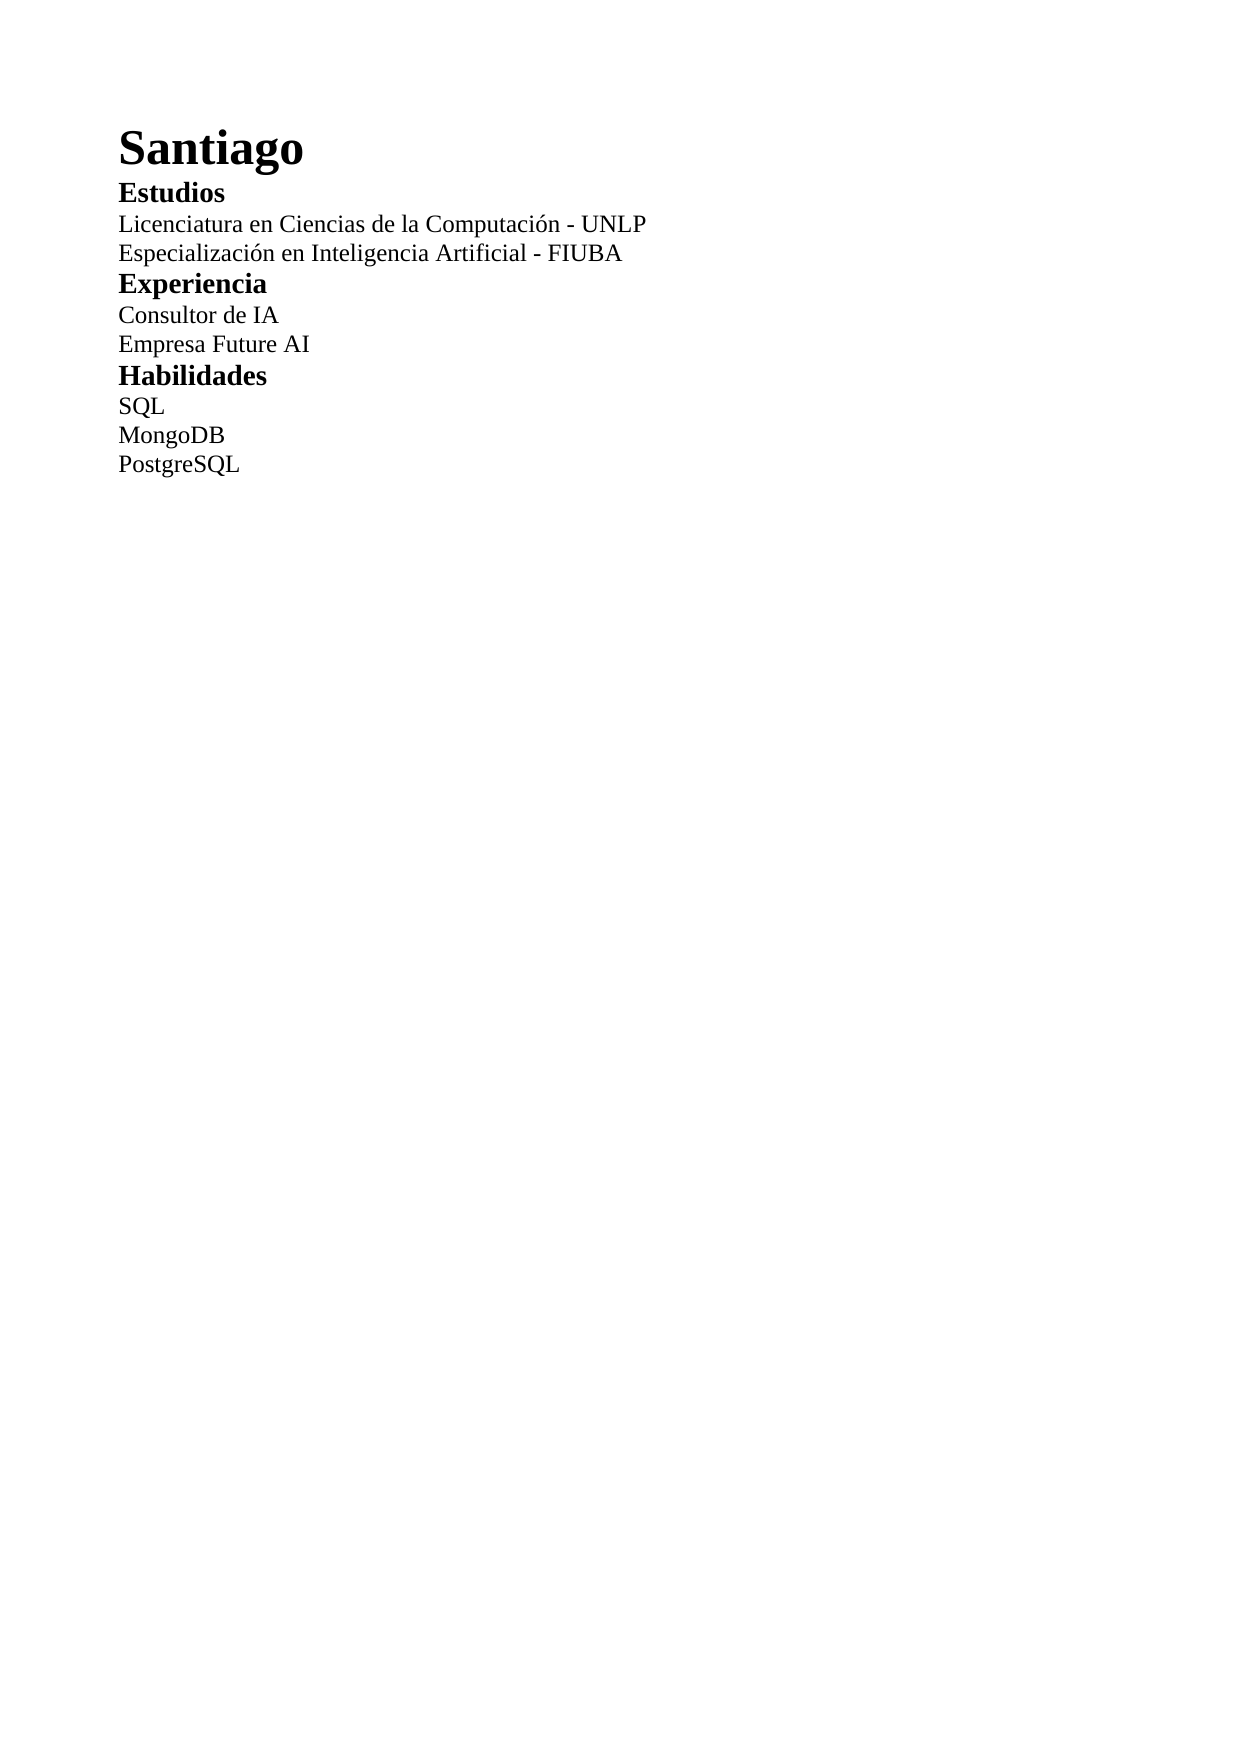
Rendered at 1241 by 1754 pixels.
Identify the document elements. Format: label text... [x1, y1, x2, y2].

text MongoDB [118, 420, 1122, 449]
subtitle Estudios [118, 176, 1122, 209]
text Empresa Future AI [118, 329, 1122, 358]
text Licenciatura en Ciencias de la Computación - UNLP [118, 209, 1122, 238]
text Especialización en Inteligencia Artificial - FIUBA [118, 238, 1122, 267]
text SQL [118, 391, 1122, 420]
text PostgreSQL [118, 449, 1122, 477]
text Consultor de IA [118, 300, 1122, 329]
subtitle Santiago [118, 118, 1122, 176]
subtitle Experiencia [118, 267, 1122, 300]
subtitle Habilidades [118, 358, 1122, 391]
